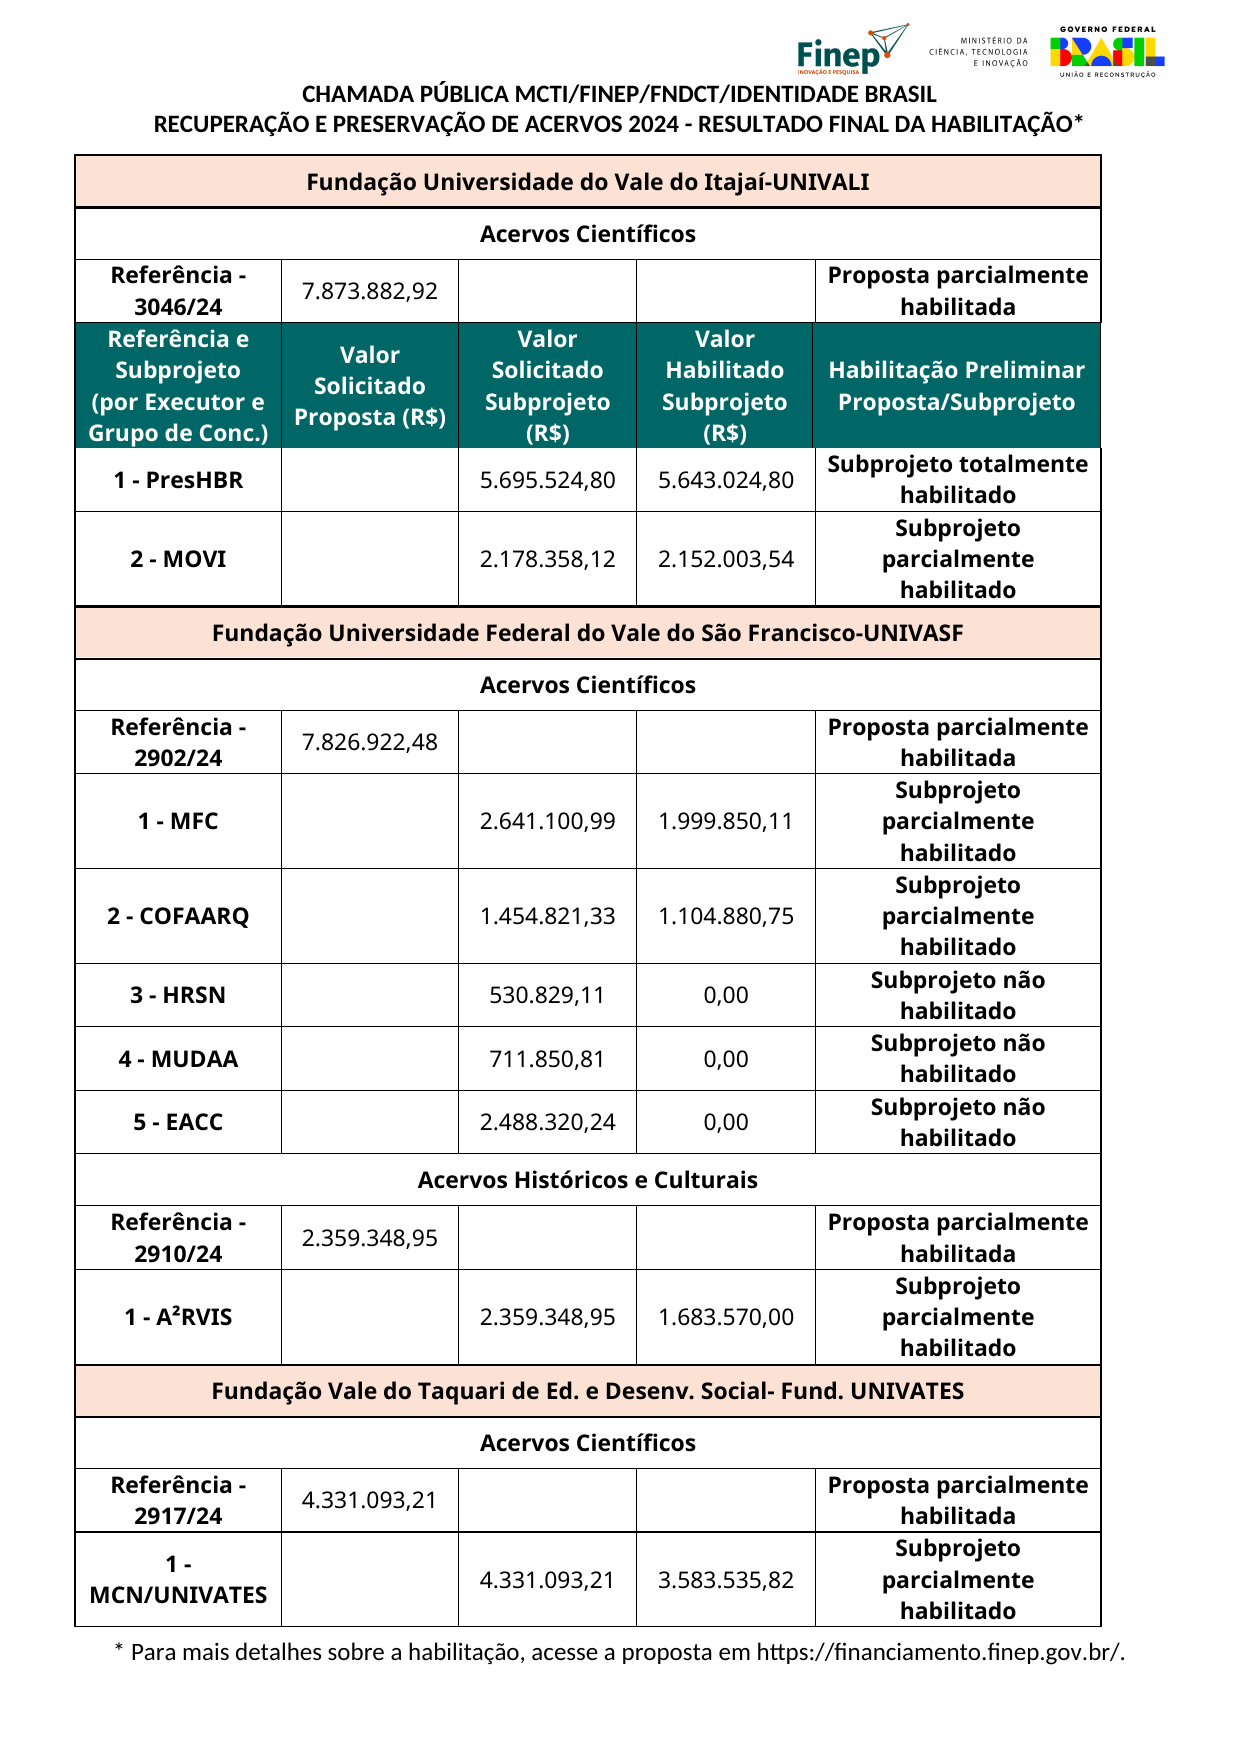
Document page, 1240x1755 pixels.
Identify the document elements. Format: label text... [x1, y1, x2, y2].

table_cell 1 - MFC [76, 774, 281, 868]
table_cell 2.359.348,95 [282, 1206, 458, 1269]
table_cell Subprojeto parcialmente habilitado [816, 1533, 1100, 1626]
table_cell 4.331.093,21 [282, 1469, 458, 1531]
table_cell [637, 1206, 815, 1269]
table_cell Proposta parcialmente habilitada [816, 1469, 1100, 1531]
table_cell [637, 1469, 815, 1531]
table_cell Subprojeto parcialmente habilitado [816, 774, 1100, 868]
table_cell [459, 1469, 636, 1531]
table_cell Subprojeto parcialmente habilitado [816, 512, 1100, 605]
table_cell 1.683.570,00 [637, 1270, 815, 1364]
table_cell [459, 1206, 636, 1269]
table_cell Subprojeto parcialmente habilitado [816, 869, 1100, 963]
table_cell 0,00 [637, 1091, 815, 1153]
table_cell Fundação Universidade do Vale do Itajaí-UNIVALI [76, 156, 1100, 206]
table_cell Subprojeto não habilitado [816, 964, 1100, 1026]
table_cell 3 - HRSN [76, 964, 281, 1026]
table_cell [282, 869, 458, 963]
table_cell [637, 711, 815, 773]
table_cell 3.583.535,82 [637, 1533, 815, 1626]
table_cell 4.331.093,21 [459, 1533, 636, 1626]
table_cell Acervos Científicos [76, 660, 1100, 709]
table_cell Referência - 3046/24 [76, 260, 281, 322]
table_cell [282, 964, 458, 1026]
table_cell 2.359.348,95 [459, 1270, 636, 1364]
table_cell 1.999.850,11 [637, 774, 815, 868]
table_cell 2.641.100,99 [459, 774, 636, 868]
table_cell [459, 711, 636, 773]
table_cell [282, 774, 458, 868]
table_cell 2.152.003,54 [637, 512, 815, 605]
table_cell Subprojeto não habilitado [816, 1027, 1100, 1090]
table_cell [637, 260, 815, 322]
table_cell Fundação Vale do Taquari de Ed. e Desenv. Social- Fund. UNIVATES [76, 1366, 1100, 1416]
table_cell [282, 1270, 458, 1364]
table_cell Referência - 2910/24 [76, 1206, 281, 1269]
table_cell 7.873.882,92 [282, 260, 458, 322]
table_cell 1.104.880,75 [637, 869, 815, 963]
table_cell 1 - PresHBR [76, 448, 281, 511]
table_cell Fundação Universidade Federal do Vale do São Francisco-UNIVASF [76, 608, 1100, 657]
table_cell Referência - 2917/24 [76, 1469, 281, 1531]
table_cell 5 - EACC [76, 1091, 281, 1153]
table_cell 1 - MCN/UNIVATES [76, 1533, 281, 1626]
table_cell 5.695.524,80 [459, 448, 636, 511]
table_cell [282, 512, 458, 605]
table_cell Subprojeto não habilitado [816, 1091, 1100, 1153]
table_cell 2 - COFAARQ [76, 869, 281, 963]
table_cell Acervos Científicos [76, 209, 1100, 258]
table_cell Proposta parcialmente habilitada [816, 1206, 1100, 1269]
table_cell Subprojeto totalmente habilitado [816, 448, 1100, 511]
table_cell 1.454.821,33 [459, 869, 636, 963]
table_cell Referência - 2902/24 [76, 711, 281, 773]
table_cell 2 - MOVI [76, 512, 281, 605]
table_cell [282, 1027, 458, 1090]
table_cell 2.488.320,24 [459, 1091, 636, 1153]
table_cell Referência e Subprojeto (por Executor e Grupo de Conc.) [76, 323, 281, 448]
table_cell Valor Solicitado Proposta (R$) [282, 323, 458, 448]
table_cell 0,00 [637, 1027, 815, 1090]
table_cell Acervos Históricos e Culturais [76, 1154, 1100, 1205]
table_cell Habilitação Preliminar Proposta/Subprojeto [813, 323, 1100, 448]
table_cell 0,00 [637, 964, 815, 1026]
table_cell 711.850,81 [459, 1027, 636, 1090]
table_cell Proposta parcialmente habilitada [816, 260, 1100, 322]
table_cell Valor Solicitado Subprojeto (R$) [459, 323, 636, 448]
table_cell Proposta parcialmente habilitada [816, 711, 1100, 773]
table_cell [282, 1533, 458, 1626]
table_cell 4 - MUDAA [76, 1027, 281, 1090]
table_cell 530.829,11 [459, 964, 636, 1026]
table_cell Valor Habilitado Subprojeto (R$) [637, 323, 812, 448]
table_cell [282, 448, 458, 511]
table_cell 2.178.358,12 [459, 512, 636, 605]
table_cell [459, 260, 636, 322]
table_cell 7.826.922,48 [282, 711, 458, 773]
table_cell Subprojeto parcialmente habilitado [816, 1270, 1100, 1364]
table_cell [282, 1091, 458, 1153]
table_cell Acervos Científicos [76, 1418, 1100, 1468]
table_cell 5.643.024,80 [637, 448, 815, 511]
table_cell 1 - A²RVIS [76, 1270, 281, 1364]
